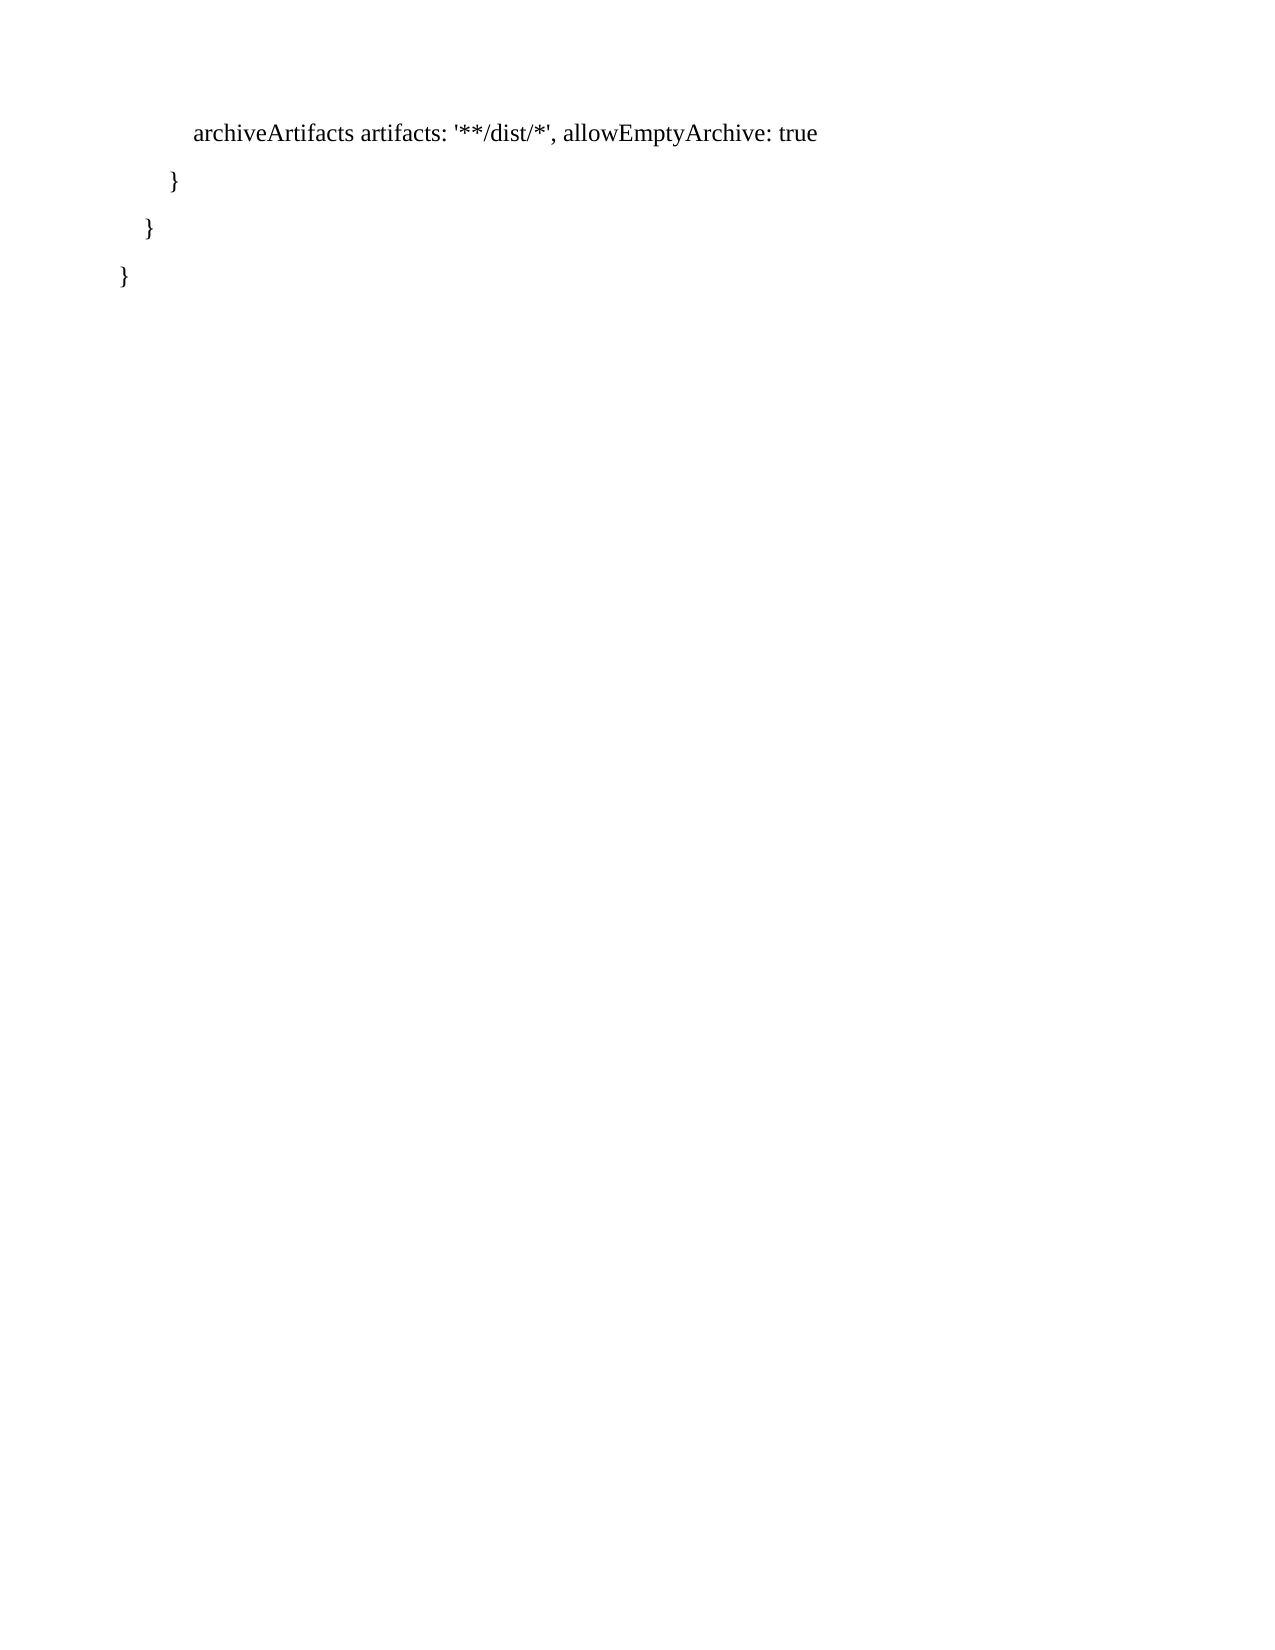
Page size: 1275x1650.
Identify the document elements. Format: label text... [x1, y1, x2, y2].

text } [118, 261, 1157, 290]
text } [118, 166, 1157, 194]
text } [118, 213, 1157, 242]
text archiveArtifacts artifacts: '**/dist/*', allowEmptyArchive: true [118, 118, 1157, 147]
